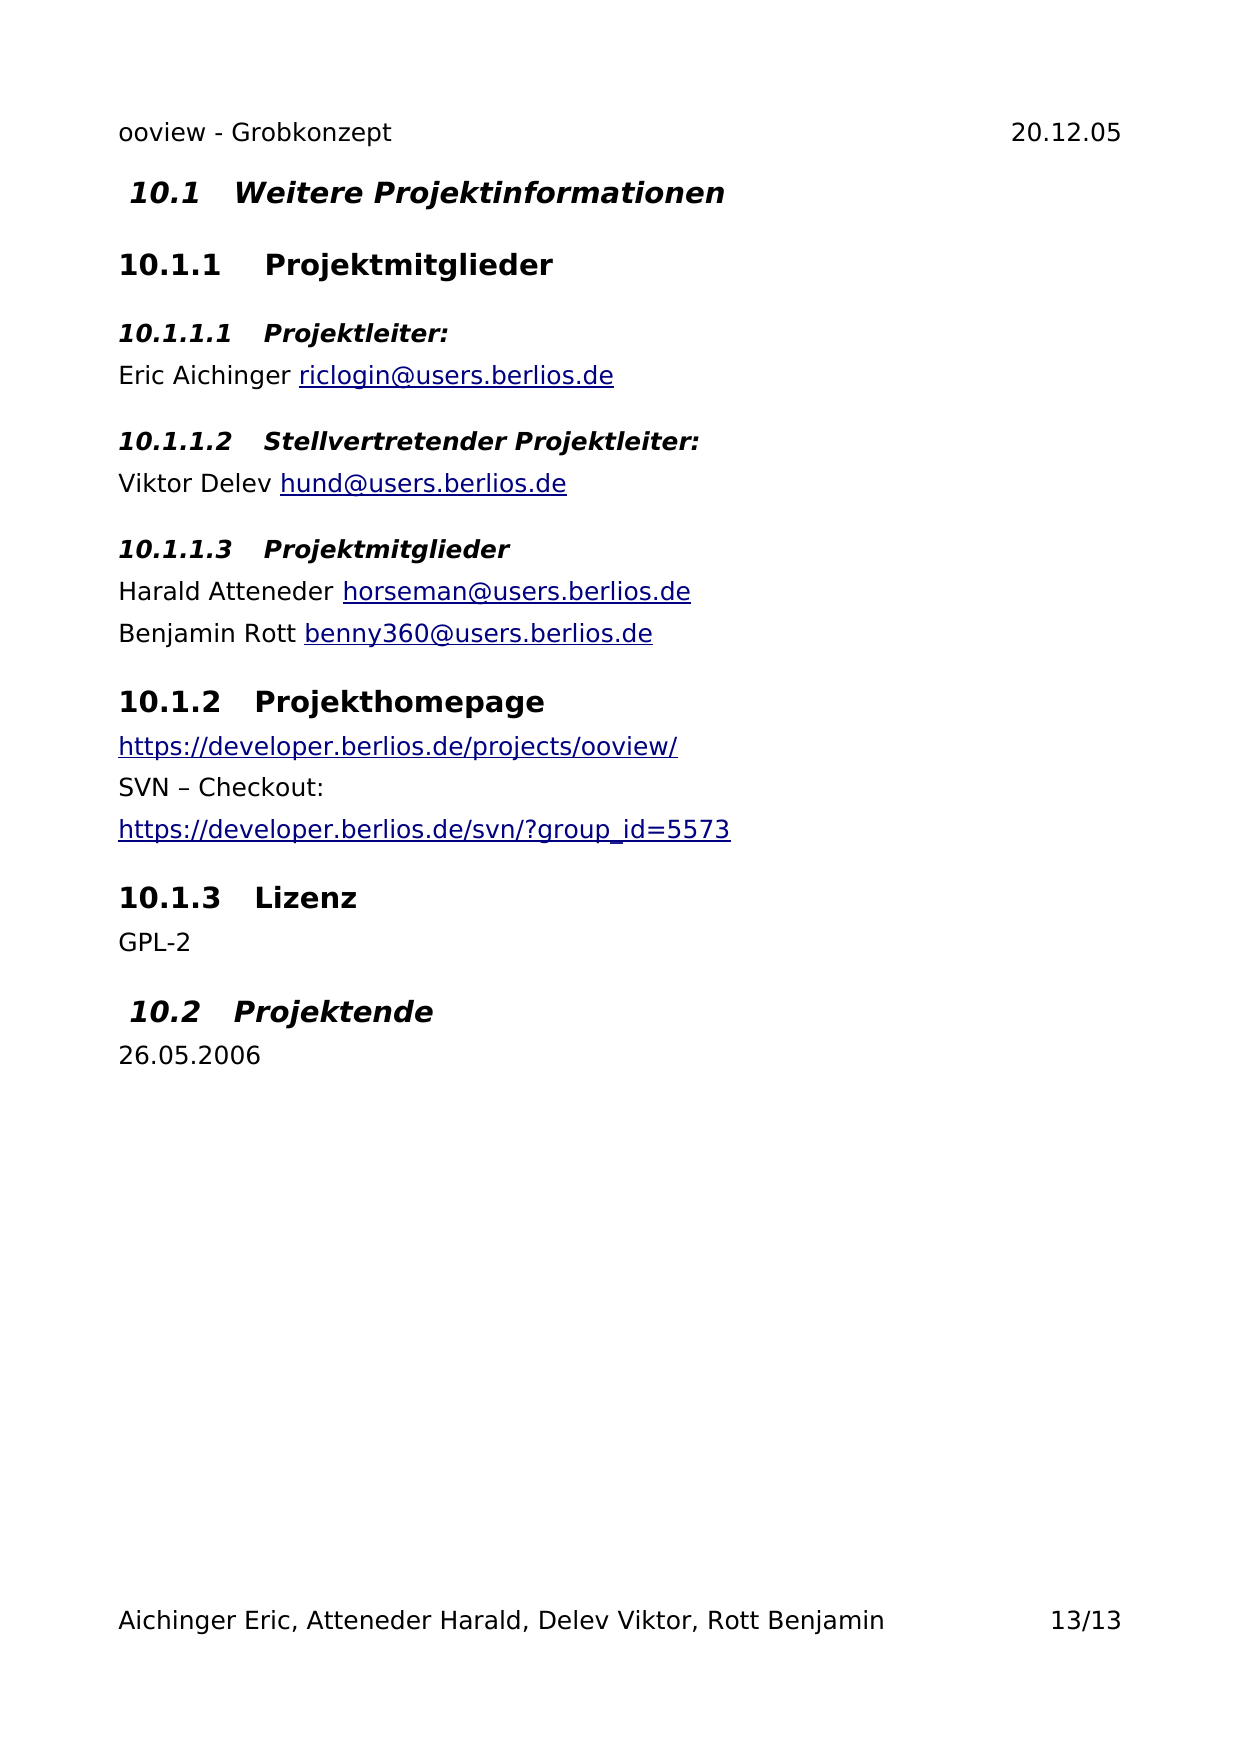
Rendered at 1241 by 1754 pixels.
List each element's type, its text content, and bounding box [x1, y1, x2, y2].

subtitle Projektmitglieder [118, 248, 1122, 282]
subtitle Stellvertretender Projektleiter: [118, 428, 1122, 457]
subtitle Projektende [118, 995, 1122, 1029]
text https://developer.berlios.de/svn/?group_id=5573 [118, 815, 1122, 844]
subtitle Projekthomepage [118, 685, 1122, 719]
subtitle Projektleiter: [118, 320, 1122, 348]
subtitle Lizenz [118, 882, 1122, 916]
text 26.05.2006 [118, 1041, 1122, 1071]
text Benjamin Rott benny360@users.berlios.de [118, 619, 1122, 648]
text SVN – Checkout: [118, 773, 1122, 803]
text Viktor Delev hund@users.berlios.de [118, 469, 1122, 498]
text Eric Aichinger riclogin@users.berlios.de [118, 361, 1122, 390]
text GPL-2 [118, 928, 1122, 957]
subtitle Projektmitglieder [118, 536, 1122, 564]
text Harald Atteneder horseman@users.berlios.de [118, 577, 1122, 606]
subtitle Weitere Projektinformationen [118, 177, 1122, 211]
text https://developer.berlios.de/projects/ooview/ [118, 732, 1122, 761]
